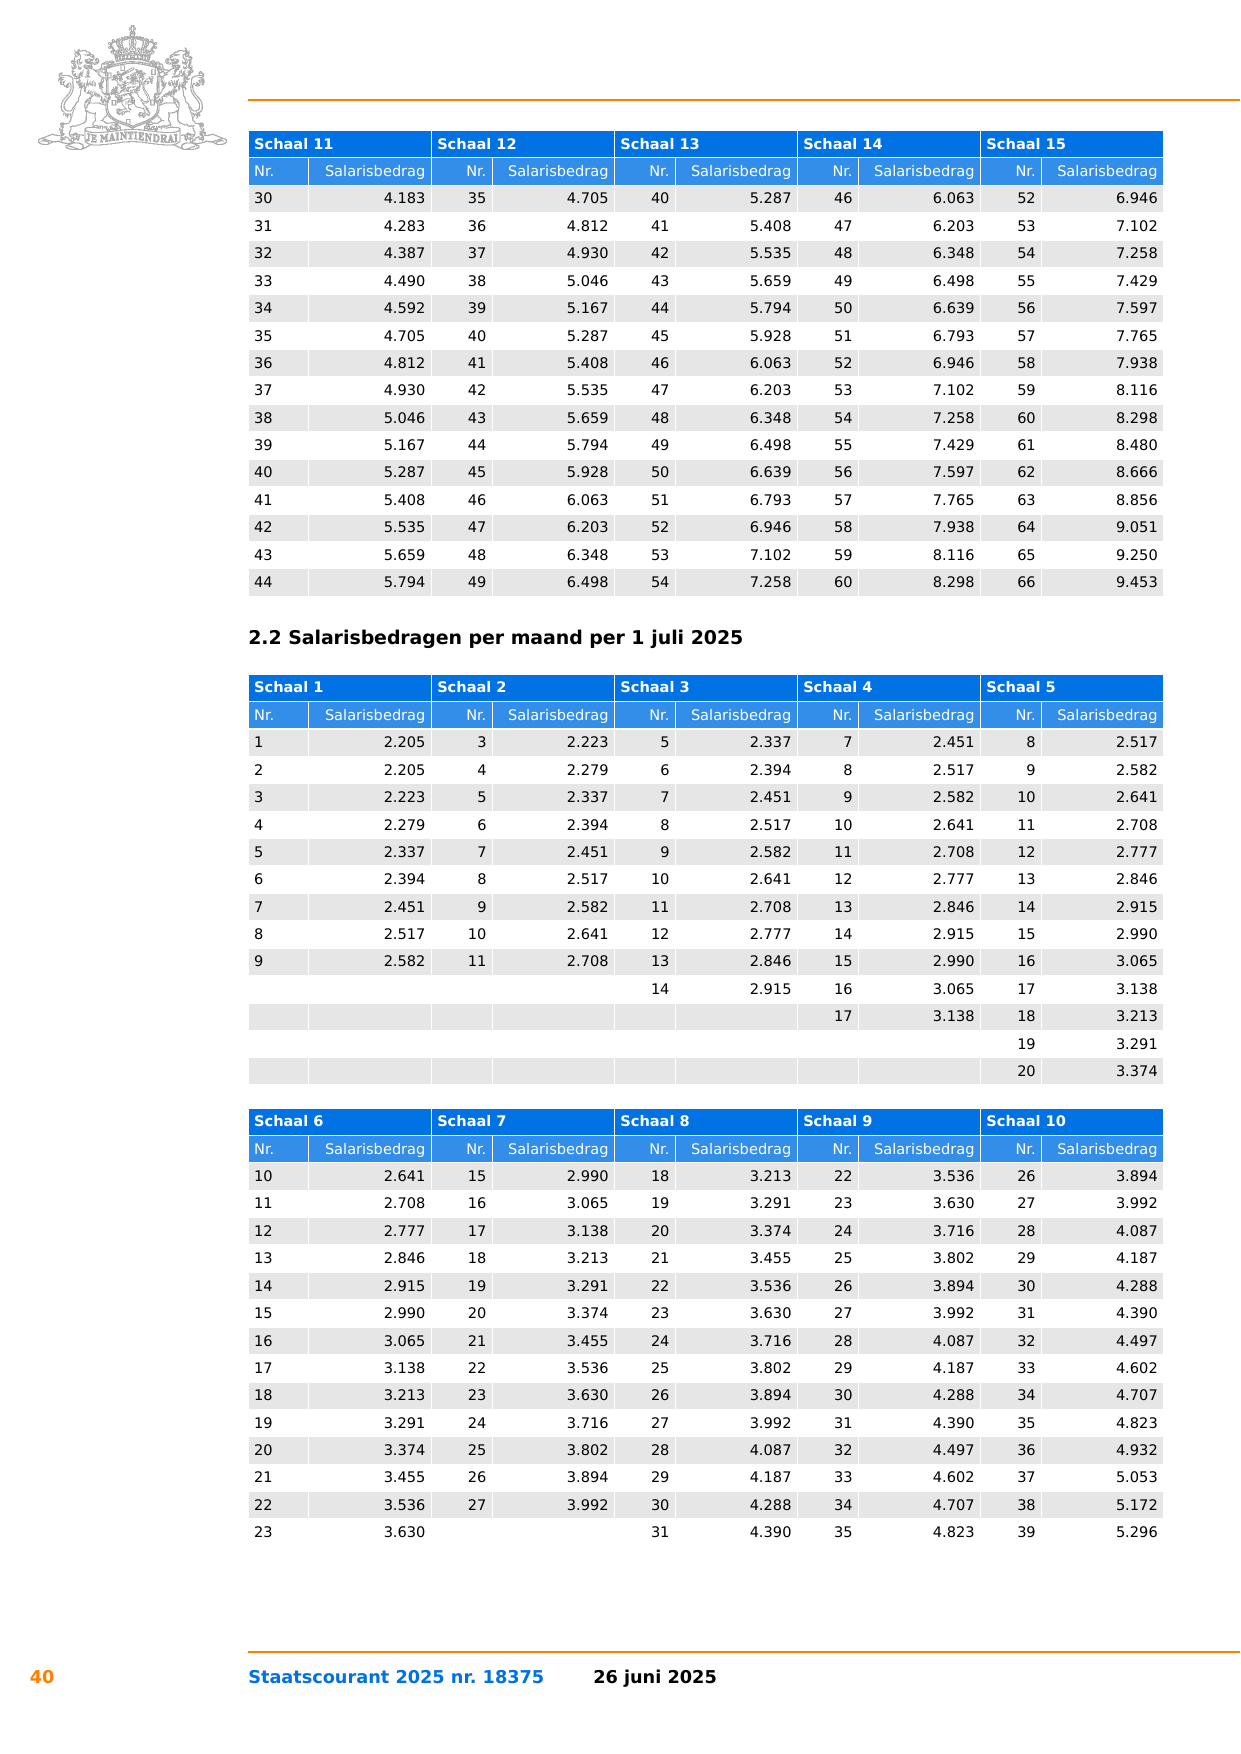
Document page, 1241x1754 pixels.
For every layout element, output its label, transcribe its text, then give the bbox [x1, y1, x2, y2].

table_cell 9 [798, 784, 858, 811]
table_cell 5.172 [1042, 1492, 1163, 1518]
table_cell [798, 1031, 858, 1057]
table_cell 23 [798, 1191, 858, 1217]
table_cell 63 [981, 487, 1041, 513]
table_cell 15 [981, 921, 1041, 948]
table_cell 43 [249, 542, 308, 568]
table_cell 13 [981, 866, 1041, 893]
table_cell 2.517 [493, 866, 614, 893]
table_cell 19 [615, 1191, 675, 1217]
table_cell 3.992 [493, 1492, 614, 1518]
table_cell 3.291 [1042, 1031, 1163, 1057]
table_cell 6.498 [493, 569, 614, 596]
table_cell Salarisbedrag [1042, 158, 1163, 185]
table_cell 28 [615, 1437, 675, 1464]
table_header Schaal 11 [249, 131, 431, 157]
table_cell 13 [615, 949, 675, 975]
table_cell 3.716 [493, 1410, 614, 1436]
table_cell 2.582 [309, 949, 431, 975]
table_cell 7.258 [1042, 241, 1163, 267]
table_cell 49 [798, 268, 858, 294]
table_cell 41 [249, 487, 308, 513]
table_cell 22 [798, 1163, 858, 1190]
table_cell 2.223 [493, 730, 614, 756]
table_cell 3.536 [493, 1355, 614, 1381]
table_cell 4.288 [676, 1492, 797, 1518]
table_cell 5.053 [1042, 1465, 1163, 1491]
table_cell 4.183 [309, 186, 431, 212]
table_cell 4.187 [676, 1465, 797, 1491]
table_cell 3.894 [859, 1273, 980, 1299]
table_cell 14 [615, 976, 675, 1002]
table_cell 37 [249, 378, 308, 404]
table_cell 6.203 [676, 378, 797, 404]
table_cell 3.374 [676, 1218, 797, 1244]
table_cell 6 [249, 866, 308, 893]
table_cell 3.536 [859, 1163, 980, 1190]
table_cell 5.659 [493, 405, 614, 431]
table_cell 40 [249, 460, 308, 486]
table_cell 4.087 [676, 1437, 797, 1464]
table_cell 2.279 [309, 812, 431, 838]
table_cell 7.429 [859, 432, 980, 459]
table_header Schaal 1 [249, 675, 431, 701]
table_cell 7.102 [859, 378, 980, 404]
table_cell 21 [615, 1246, 675, 1272]
table_cell 4.087 [859, 1328, 980, 1354]
table_cell 2.641 [1042, 784, 1163, 811]
table_header Schaal 5 [981, 675, 1163, 701]
table_header Schaal 14 [798, 131, 980, 157]
table_cell Salarisbedrag [676, 1136, 797, 1162]
table_cell 24 [615, 1328, 675, 1354]
table_cell 3.630 [676, 1300, 797, 1327]
table_cell 35 [249, 323, 308, 349]
table_cell 7.765 [859, 487, 980, 513]
table_cell 5.659 [676, 268, 797, 294]
table_cell 2.777 [309, 1218, 431, 1244]
table_cell 1 [249, 730, 308, 756]
table_cell 46 [798, 186, 858, 212]
table_cell 10 [981, 784, 1041, 811]
table_header Schaal 6 [249, 1109, 431, 1135]
table_cell 11 [615, 894, 675, 920]
table_cell 2.777 [676, 921, 797, 948]
table_cell [615, 1031, 675, 1057]
table_cell 9.453 [1042, 569, 1163, 596]
table_cell 5.928 [676, 323, 797, 349]
table_cell 11 [432, 949, 492, 975]
table_cell 7 [798, 730, 858, 756]
table_cell 15 [249, 1300, 308, 1327]
table_cell 3.894 [676, 1383, 797, 1409]
table_cell 26 [981, 1163, 1041, 1190]
table_cell 3.894 [493, 1465, 614, 1491]
table_cell 14 [249, 1273, 308, 1299]
table_cell 19 [249, 1410, 308, 1436]
table_cell Salarisbedrag [309, 158, 431, 185]
table_cell 4.187 [859, 1355, 980, 1381]
table_header Schaal 10 [981, 1109, 1163, 1135]
table_cell 7.102 [676, 542, 797, 568]
table_cell [676, 1058, 797, 1084]
table_cell 6.793 [676, 487, 797, 513]
table_cell 36 [432, 213, 492, 239]
table_cell 6.946 [1042, 186, 1163, 212]
table_cell 58 [798, 515, 858, 541]
subtitle 2.2 Salarisbedragen per maand per 1 juli 2025 [248, 627, 1163, 649]
table_cell 4.707 [1042, 1383, 1163, 1409]
table_cell 4.812 [309, 350, 431, 376]
table_cell 8.298 [1042, 405, 1163, 431]
table_cell 2.337 [309, 839, 431, 865]
table_cell 45 [615, 323, 675, 349]
table_cell 4.283 [309, 213, 431, 239]
table_cell [859, 1031, 980, 1057]
table_cell 55 [981, 268, 1041, 294]
table_cell 2.708 [309, 1191, 431, 1217]
table_header Schaal 7 [432, 1109, 614, 1135]
table_cell Salarisbedrag [859, 702, 980, 728]
table_cell 9.051 [1042, 515, 1163, 541]
table_cell 32 [798, 1437, 858, 1464]
table_cell 2.223 [309, 784, 431, 811]
table_cell 2.708 [859, 839, 980, 865]
table_cell [615, 1058, 675, 1084]
table_cell 39 [432, 295, 492, 322]
table_cell 9 [432, 894, 492, 920]
table_cell Salarisbedrag [309, 702, 431, 728]
table_cell 34 [798, 1492, 858, 1518]
table_cell 51 [798, 323, 858, 349]
table_cell 8.298 [859, 569, 980, 596]
table_cell 48 [798, 241, 858, 267]
table_cell 22 [249, 1492, 308, 1518]
table_cell 4 [432, 757, 492, 783]
table_header Schaal 9 [798, 1109, 980, 1135]
table_cell 2.915 [859, 921, 980, 948]
table_cell Nr. [249, 158, 308, 185]
table_cell 56 [798, 460, 858, 486]
table_cell 3.802 [676, 1355, 797, 1381]
table_cell [309, 976, 431, 1002]
table_cell 4.490 [309, 268, 431, 294]
table_cell 2.708 [493, 949, 614, 975]
table_cell 2.582 [859, 784, 980, 811]
table_cell 58 [981, 350, 1041, 376]
table_cell 8 [981, 730, 1041, 756]
table_cell 53 [981, 213, 1041, 239]
table_cell 55 [798, 432, 858, 459]
table_cell 18 [615, 1163, 675, 1190]
table_cell 4.390 [1042, 1300, 1163, 1327]
table_cell 5.794 [676, 295, 797, 322]
table_cell 43 [615, 268, 675, 294]
table_cell 3.992 [1042, 1191, 1163, 1217]
table_cell 37 [432, 241, 492, 267]
table_cell 3.716 [676, 1328, 797, 1354]
table_cell 56 [981, 295, 1041, 322]
table_cell 8 [798, 757, 858, 783]
table_cell 6.203 [859, 213, 980, 239]
table_cell 4.932 [1042, 1437, 1163, 1464]
table_cell 42 [615, 241, 675, 267]
table_cell [493, 976, 614, 1002]
table_cell 44 [615, 295, 675, 322]
table_cell 3.374 [493, 1300, 614, 1327]
table_cell Salarisbedrag [859, 158, 980, 185]
table_cell 8 [432, 866, 492, 893]
table_header Schaal 3 [615, 675, 797, 701]
table_cell 12 [249, 1218, 308, 1244]
table_cell 2.205 [309, 757, 431, 783]
table_cell 50 [615, 460, 675, 486]
table_cell 6.063 [859, 186, 980, 212]
table_cell 48 [615, 405, 675, 431]
table_cell 2.846 [309, 1246, 431, 1272]
table_cell 7.258 [676, 569, 797, 596]
table_cell 6.639 [676, 460, 797, 486]
table_cell 2.846 [859, 894, 980, 920]
table_cell 3.138 [493, 1218, 614, 1244]
table_cell 31 [249, 213, 308, 239]
table_cell 57 [981, 323, 1041, 349]
table_cell 23 [249, 1520, 308, 1546]
table_cell 7.597 [1042, 295, 1163, 322]
table_cell 28 [798, 1328, 858, 1354]
table_header Schaal 2 [432, 675, 614, 701]
table_cell 9.250 [1042, 542, 1163, 568]
table_cell 2.846 [676, 949, 797, 975]
table_cell 2.279 [493, 757, 614, 783]
table_cell 50 [798, 295, 858, 322]
table_cell 31 [981, 1300, 1041, 1327]
table_cell 41 [432, 350, 492, 376]
table_cell 14 [798, 921, 858, 948]
table_header Schaal 13 [615, 131, 797, 157]
table_cell Nr. [249, 702, 308, 728]
table_cell 10 [249, 1163, 308, 1190]
table_cell 3.630 [859, 1191, 980, 1217]
table_cell 2.451 [493, 839, 614, 865]
table_cell 47 [615, 378, 675, 404]
table_cell 2.915 [676, 976, 797, 1002]
table_cell 4.497 [859, 1437, 980, 1464]
table_cell 6.946 [859, 350, 980, 376]
table_cell 25 [615, 1355, 675, 1381]
table_cell 6.063 [493, 487, 614, 513]
table_cell 2 [249, 757, 308, 783]
table_cell 12 [981, 839, 1041, 865]
table_cell Nr. [615, 702, 675, 728]
table_cell 5.296 [1042, 1520, 1163, 1546]
table_cell 54 [798, 405, 858, 431]
table_cell [493, 1520, 614, 1546]
table_cell 5.794 [493, 432, 614, 459]
table_cell 5.535 [676, 241, 797, 267]
table_cell 13 [249, 1246, 308, 1272]
table_cell [249, 1031, 308, 1057]
table_cell 5.287 [493, 323, 614, 349]
table_cell 30 [981, 1273, 1041, 1299]
table_cell 11 [249, 1191, 308, 1217]
table_cell 24 [798, 1218, 858, 1244]
table_cell 2.990 [493, 1163, 614, 1190]
table_cell 5 [249, 839, 308, 865]
table_cell [493, 1004, 614, 1030]
table_cell 2.641 [859, 812, 980, 838]
table_cell 3.291 [309, 1410, 431, 1436]
table_cell 23 [432, 1383, 492, 1409]
table_cell [249, 1058, 308, 1084]
table_cell 4.497 [1042, 1328, 1163, 1354]
table_cell 3.065 [859, 976, 980, 1002]
table_cell 57 [798, 487, 858, 513]
table_cell 25 [798, 1246, 858, 1272]
table_cell Nr. [981, 1136, 1041, 1162]
table_cell 2.641 [309, 1163, 431, 1190]
table_cell 3.213 [493, 1246, 614, 1272]
table_cell Nr. [249, 1136, 308, 1162]
table_cell 3.374 [1042, 1058, 1163, 1084]
table_cell 3.455 [493, 1328, 614, 1354]
table_cell 3.630 [493, 1383, 614, 1409]
table_cell Nr. [432, 702, 492, 728]
table_cell 19 [432, 1273, 492, 1299]
table_cell 3.138 [859, 1004, 980, 1030]
table_cell 29 [981, 1246, 1041, 1272]
table_cell Salarisbedrag [676, 702, 797, 728]
table_cell 7.102 [1042, 213, 1163, 239]
table_cell 5 [615, 730, 675, 756]
table_cell 4.705 [309, 323, 431, 349]
table_cell 32 [249, 241, 308, 267]
table_cell 4.187 [1042, 1246, 1163, 1272]
table_cell 9 [249, 949, 308, 975]
table_cell Salarisbedrag [1042, 702, 1163, 728]
table_cell 8.856 [1042, 487, 1163, 513]
table_cell 46 [432, 487, 492, 513]
table_cell [432, 976, 492, 1002]
table_cell 2.777 [1042, 839, 1163, 865]
table_cell 2.990 [309, 1300, 431, 1327]
table_cell 27 [615, 1410, 675, 1436]
table_cell 52 [798, 350, 858, 376]
table_cell 6.498 [859, 268, 980, 294]
table_cell Salarisbedrag [493, 702, 614, 728]
table_cell 54 [981, 241, 1041, 267]
table_cell 64 [981, 515, 1041, 541]
table_cell 2.582 [1042, 757, 1163, 783]
table_cell 26 [615, 1383, 675, 1409]
table_cell 33 [798, 1465, 858, 1491]
table_cell 8 [249, 921, 308, 948]
table_cell 18 [249, 1383, 308, 1409]
table_cell 32 [981, 1328, 1041, 1354]
table_cell 53 [798, 378, 858, 404]
table_cell 9 [981, 757, 1041, 783]
table_cell 3.536 [676, 1273, 797, 1299]
table_cell Nr. [981, 702, 1041, 728]
table_cell 12 [615, 921, 675, 948]
table_cell 3.065 [493, 1191, 614, 1217]
table_cell 13 [798, 894, 858, 920]
table_cell 15 [432, 1163, 492, 1190]
table_cell 5.408 [676, 213, 797, 239]
table_cell 60 [798, 569, 858, 596]
table_cell 39 [981, 1520, 1041, 1546]
table_cell 39 [249, 432, 308, 459]
table_cell 2.451 [309, 894, 431, 920]
table_cell [615, 1004, 675, 1030]
table_cell 18 [432, 1246, 492, 1272]
table_cell 3.374 [309, 1437, 431, 1464]
table_cell 2.641 [676, 866, 797, 893]
table_cell 6.498 [676, 432, 797, 459]
table_cell Nr. [432, 1136, 492, 1162]
table_cell 3.138 [309, 1355, 431, 1381]
table_header Schaal 8 [615, 1109, 797, 1135]
table_cell 2.337 [493, 784, 614, 811]
table_cell 14 [981, 894, 1041, 920]
table_cell 59 [798, 542, 858, 568]
table_cell 22 [615, 1273, 675, 1299]
table_cell 8 [615, 812, 675, 838]
table_cell 7 [249, 894, 308, 920]
table_cell 20 [981, 1058, 1041, 1084]
table_cell 49 [432, 569, 492, 596]
table_cell 40 [432, 323, 492, 349]
table_cell [249, 976, 308, 1002]
table_cell 5.046 [309, 405, 431, 431]
table_cell 38 [432, 268, 492, 294]
table_cell 4.705 [493, 186, 614, 212]
table_cell 2.641 [493, 921, 614, 948]
table_cell 29 [615, 1465, 675, 1491]
table_cell 5.794 [309, 569, 431, 596]
table_cell 25 [432, 1437, 492, 1464]
table_cell 27 [981, 1191, 1041, 1217]
table_cell 20 [432, 1300, 492, 1327]
table_cell 5.167 [309, 432, 431, 459]
table_cell 4.288 [859, 1383, 980, 1409]
table_cell 7 [615, 784, 675, 811]
table_cell 8.116 [859, 542, 980, 568]
table_cell [432, 1520, 492, 1546]
table_cell 2.394 [309, 866, 431, 893]
table_cell 3.992 [676, 1410, 797, 1436]
table_cell 2.708 [1042, 812, 1163, 838]
table_cell Salarisbedrag [859, 1136, 980, 1162]
table_cell 4.602 [1042, 1355, 1163, 1381]
table_cell 15 [798, 949, 858, 975]
table_header Schaal 15 [981, 131, 1163, 157]
table_cell 36 [249, 350, 308, 376]
table_cell 37 [981, 1465, 1041, 1491]
table_cell 6 [615, 757, 675, 783]
table_cell 36 [981, 1437, 1041, 1464]
table_cell 2.337 [676, 730, 797, 756]
table_cell 23 [615, 1300, 675, 1327]
table_cell 10 [798, 812, 858, 838]
table_cell 3.213 [676, 1163, 797, 1190]
table_cell 3 [432, 730, 492, 756]
table_cell 16 [798, 976, 858, 1002]
table_cell 52 [981, 186, 1041, 212]
table_cell 59 [981, 378, 1041, 404]
table_cell 5.535 [309, 515, 431, 541]
table_cell 45 [432, 460, 492, 486]
table_cell 7.938 [859, 515, 980, 541]
table_cell 18 [981, 1004, 1041, 1030]
table_cell 22 [432, 1355, 492, 1381]
table_cell 8.666 [1042, 460, 1163, 486]
table_cell 31 [615, 1520, 675, 1546]
table_cell 7 [432, 839, 492, 865]
table_cell 17 [249, 1355, 308, 1381]
table_cell 2.517 [676, 812, 797, 838]
table_cell 4.602 [859, 1465, 980, 1491]
table_cell 4 [249, 812, 308, 838]
table_cell 5.167 [493, 295, 614, 322]
table_cell 2.582 [676, 839, 797, 865]
table_cell 17 [798, 1004, 858, 1030]
table_cell 35 [798, 1520, 858, 1546]
table_cell 7.765 [1042, 323, 1163, 349]
table_cell [432, 1031, 492, 1057]
table_cell 9 [615, 839, 675, 865]
picture [38, 25, 227, 150]
table_cell 3.455 [309, 1465, 431, 1491]
table_cell 2.517 [1042, 730, 1163, 756]
table_cell 27 [798, 1300, 858, 1327]
table_cell 49 [615, 432, 675, 459]
table_cell 21 [249, 1465, 308, 1491]
table_cell 2.205 [309, 730, 431, 756]
table_cell 46 [615, 350, 675, 376]
table_cell 2.582 [493, 894, 614, 920]
table_cell 2.990 [859, 949, 980, 975]
table_cell 33 [981, 1355, 1041, 1381]
table_cell 7.597 [859, 460, 980, 486]
table_cell 2.990 [1042, 921, 1163, 948]
table_cell 4.390 [859, 1410, 980, 1436]
table_cell 11 [981, 812, 1041, 838]
table_cell 17 [981, 976, 1041, 1002]
table_cell 38 [249, 405, 308, 431]
table_cell 34 [249, 295, 308, 322]
table_cell Nr. [981, 158, 1041, 185]
table_cell Salarisbedrag [493, 158, 614, 185]
table_cell 2.394 [493, 812, 614, 838]
table_cell [309, 1058, 431, 1084]
table_cell 44 [249, 569, 308, 596]
table_cell 51 [615, 487, 675, 513]
table_cell 10 [615, 866, 675, 893]
table_cell [676, 1031, 797, 1057]
table_cell 31 [798, 1410, 858, 1436]
table_cell Nr. [432, 158, 492, 185]
table_cell 65 [981, 542, 1041, 568]
table_cell 3.065 [309, 1328, 431, 1354]
table_cell 60 [981, 405, 1041, 431]
table_cell 3.802 [859, 1246, 980, 1272]
table_cell 8.480 [1042, 432, 1163, 459]
table_cell 30 [249, 186, 308, 212]
table_cell 19 [981, 1031, 1041, 1057]
table_cell Nr. [615, 1136, 675, 1162]
table_cell 6.946 [676, 515, 797, 541]
table_cell 41 [615, 213, 675, 239]
table_cell 2.915 [309, 1273, 431, 1299]
table_cell 52 [615, 515, 675, 541]
table_cell 26 [432, 1465, 492, 1491]
table_header Schaal 12 [432, 131, 614, 157]
table_cell Nr. [798, 702, 858, 728]
table_cell 3.213 [1042, 1004, 1163, 1030]
table_cell 6 [432, 812, 492, 838]
table_cell 3.536 [309, 1492, 431, 1518]
table_cell 2.708 [676, 894, 797, 920]
table_cell 2.517 [859, 757, 980, 783]
table_cell 6.203 [493, 515, 614, 541]
table_cell Salarisbedrag [676, 158, 797, 185]
table_cell 3.291 [493, 1273, 614, 1299]
table_cell 44 [432, 432, 492, 459]
table_cell [676, 1004, 797, 1030]
table_cell 30 [615, 1492, 675, 1518]
table_cell 16 [432, 1191, 492, 1217]
table_cell [493, 1031, 614, 1057]
table_cell 5.408 [493, 350, 614, 376]
table_cell 2.517 [309, 921, 431, 948]
table_cell 17 [432, 1218, 492, 1244]
table_cell 5.046 [493, 268, 614, 294]
table_cell 53 [615, 542, 675, 568]
table_cell [798, 1058, 858, 1084]
table_cell 4.592 [309, 295, 431, 322]
table_cell 3.138 [1042, 976, 1163, 1002]
table_cell 42 [249, 515, 308, 541]
table_cell 5.408 [309, 487, 431, 513]
table_cell 26 [798, 1273, 858, 1299]
table_cell 6.793 [859, 323, 980, 349]
table_cell Salarisbedrag [1042, 1136, 1163, 1162]
table_cell 5.287 [676, 186, 797, 212]
table_cell Nr. [798, 158, 858, 185]
table_cell 34 [981, 1383, 1041, 1409]
table_cell 61 [981, 432, 1041, 459]
table_cell 3.992 [859, 1300, 980, 1327]
table_cell 5.535 [493, 378, 614, 404]
table_cell 5 [432, 784, 492, 811]
table_cell 12 [798, 866, 858, 893]
table_cell 30 [798, 1383, 858, 1409]
table_cell 3.455 [676, 1246, 797, 1272]
table_cell [432, 1004, 492, 1030]
table_cell 4.390 [676, 1520, 797, 1546]
table_cell 35 [432, 186, 492, 212]
table_cell 38 [981, 1492, 1041, 1518]
table_cell 5.928 [493, 460, 614, 486]
table_cell 3.065 [1042, 949, 1163, 975]
table_header Schaal 4 [798, 675, 980, 701]
table_cell 4.707 [859, 1492, 980, 1518]
table_cell 4.823 [1042, 1410, 1163, 1436]
table_cell 4.812 [493, 213, 614, 239]
table_cell [249, 1004, 308, 1030]
table_cell 6.348 [493, 542, 614, 568]
table_cell 40 [615, 186, 675, 212]
table_cell 4.930 [493, 241, 614, 267]
table_cell 6.348 [859, 241, 980, 267]
table_cell [309, 1004, 431, 1030]
table_cell 33 [249, 268, 308, 294]
table_cell [493, 1058, 614, 1084]
table_cell Nr. [798, 1136, 858, 1162]
table_cell 66 [981, 569, 1041, 596]
table_cell 16 [981, 949, 1041, 975]
table_cell [859, 1058, 980, 1084]
table_cell 21 [432, 1328, 492, 1354]
table_cell 20 [615, 1218, 675, 1244]
table_cell 3.630 [309, 1520, 431, 1546]
table_cell 11 [798, 839, 858, 865]
table_cell 2.777 [859, 866, 980, 893]
table_cell Nr. [615, 158, 675, 185]
table_cell 47 [432, 515, 492, 541]
table_cell 43 [432, 405, 492, 431]
table_cell 3.213 [309, 1383, 431, 1409]
table_cell 42 [432, 378, 492, 404]
table_cell 7.938 [1042, 350, 1163, 376]
table_cell 4.930 [309, 378, 431, 404]
table_cell 4.387 [309, 241, 431, 267]
table_cell 4.823 [859, 1520, 980, 1546]
table_cell 27 [432, 1492, 492, 1518]
table_cell 3 [249, 784, 308, 811]
table_cell [309, 1031, 431, 1057]
table_cell 47 [798, 213, 858, 239]
table_cell 2.915 [1042, 894, 1163, 920]
table_cell 10 [432, 921, 492, 948]
table_cell 7.429 [1042, 268, 1163, 294]
table_cell 6.063 [676, 350, 797, 376]
table_cell 54 [615, 569, 675, 596]
table_cell 3.894 [1042, 1163, 1163, 1190]
table_cell Salarisbedrag [309, 1136, 431, 1162]
table_cell 3.716 [859, 1218, 980, 1244]
table_cell 2.451 [859, 730, 980, 756]
table_cell 4.087 [1042, 1218, 1163, 1244]
table_cell 2.846 [1042, 866, 1163, 893]
table_cell 7.258 [859, 405, 980, 431]
table_cell 35 [981, 1410, 1041, 1436]
table_cell 24 [432, 1410, 492, 1436]
table_cell 2.394 [676, 757, 797, 783]
table_cell 2.451 [676, 784, 797, 811]
table_cell 3.291 [676, 1191, 797, 1217]
table_cell 48 [432, 542, 492, 568]
table_cell 8.116 [1042, 378, 1163, 404]
table_cell 5.659 [309, 542, 431, 568]
table_cell 62 [981, 460, 1041, 486]
table_cell 3.802 [493, 1437, 614, 1464]
table_cell 5.287 [309, 460, 431, 486]
table_cell 4.288 [1042, 1273, 1163, 1299]
table_cell 6.348 [676, 405, 797, 431]
table_cell 6.639 [859, 295, 980, 322]
table_cell 29 [798, 1355, 858, 1381]
table_cell 28 [981, 1218, 1041, 1244]
table_cell [432, 1058, 492, 1084]
table_cell Salarisbedrag [493, 1136, 614, 1162]
table_cell 16 [249, 1328, 308, 1354]
table_cell 20 [249, 1437, 308, 1464]
